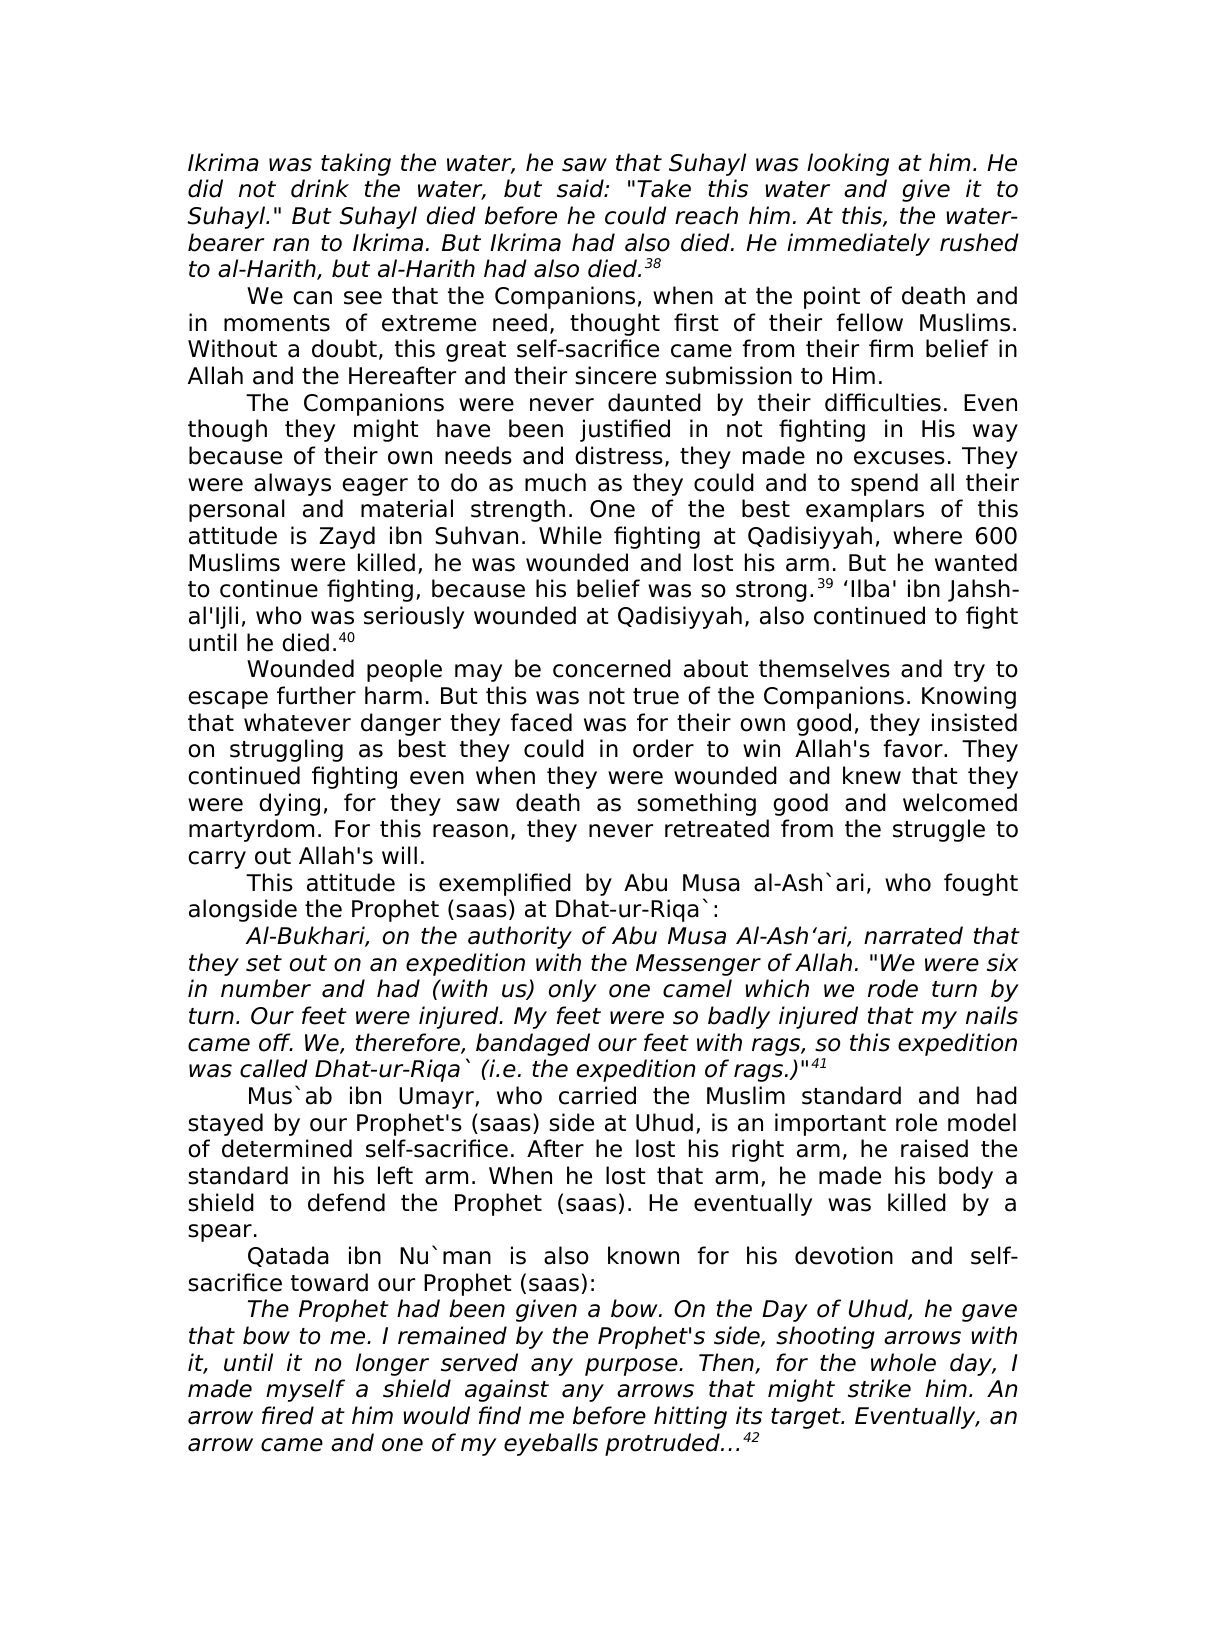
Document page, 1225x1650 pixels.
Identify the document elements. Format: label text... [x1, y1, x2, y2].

text Ikrima was taking the water, he saw that Suhayl was looking at him. He did not drink the water, but said: "Take this water and give it to Suhayl." But Suhayl died before he could reach him. At this, the water-bearer ran to Ikrima. But Ikrima had also died. He immediately rushed to al-Harith, but al-Harith had also died.38 [187, 150, 1020, 283]
text Wounded people may be concerned about themselves and try to escape further harm. But this was not true of the Companions. Knowing that whatever danger they faced was for their own good, they insisted on struggling as best they could in order to win Allah's favor. They continued fighting even when they were wounded and knew that they were dying, for they saw death as something good and welcomed martyrdom. For this reason, they never retreated from the struggle to carry out Allah's will. [187, 657, 1020, 870]
text Qatada ibn Nu`man is also known for his devotion and self-sacrifice toward our Prophet (saas): [187, 1243, 1020, 1297]
text Al-Bukhari, on the authority of Abu Musa Al-Ash‘ari, narrated that they set out on an expedition with the Messenger of Allah. "We were six in number and had (with us) only one camel which we rode turn by turn. Our feet were injured. My feet were so badly injured that my nails came off. We, therefore, bandaged our feet with rags, so this expedition was called Dhat-ur-Riqa` (i.e. the expedition of rags.)"41 [187, 923, 1020, 1083]
text We can see that the Companions, when at the point of death and in moments of extreme need, thought first of their fellow Muslims. Without a doubt, this great self-sacrifice came from their firm belief in Allah and the Hereafter and their sincere submission to Him. [187, 283, 1020, 390]
text This attitude is exemplified by Abu Musa al-Ash`ari, who fought alongside the Prophet (saas) at Dhat-ur-Riqa`: [187, 870, 1020, 923]
text The Prophet had been given a bow. On the Day of Uhud, he gave that bow to me. I remained by the Prophet's side, shooting arrows with it, until it no longer served any purpose. Then, for the whole day, I made myself a shield against any arrows that might strike him. An arrow fired at him would find me before hitting its target. Eventually, an arrow came and one of my eyeballs protruded…42 [187, 1297, 1020, 1457]
text Mus`ab ibn Umayr, who carried the Muslim standard and had stayed by our Prophet's (saas) side at Uhud, is an important role model of determined self-sacrifice. After he lost his right arm, he raised the standard in his left arm. When he lost that arm, he made his body a shield to defend the Prophet (saas). He eventually was killed by a spear. [187, 1083, 1020, 1243]
text The Companions were never daunted by their difficulties. Even though they might have been justified in not fighting in His way because of their own needs and distress, they made no excuses. They were always eager to do as much as they could and to spend all their personal and material strength. One of the best examplars of this attitude is Zayd ibn Suhvan. While fighting at Qadisiyyah, where 600 Muslims were killed, he was wounded and lost his arm. But he wanted to continue fighting, because his belief was so strong.39 ‘Ilba' ibn Jahsh-al'Ijli, who was seriously wounded at Qadisiyyah, also continued to fight until he died.40 [187, 390, 1020, 657]
